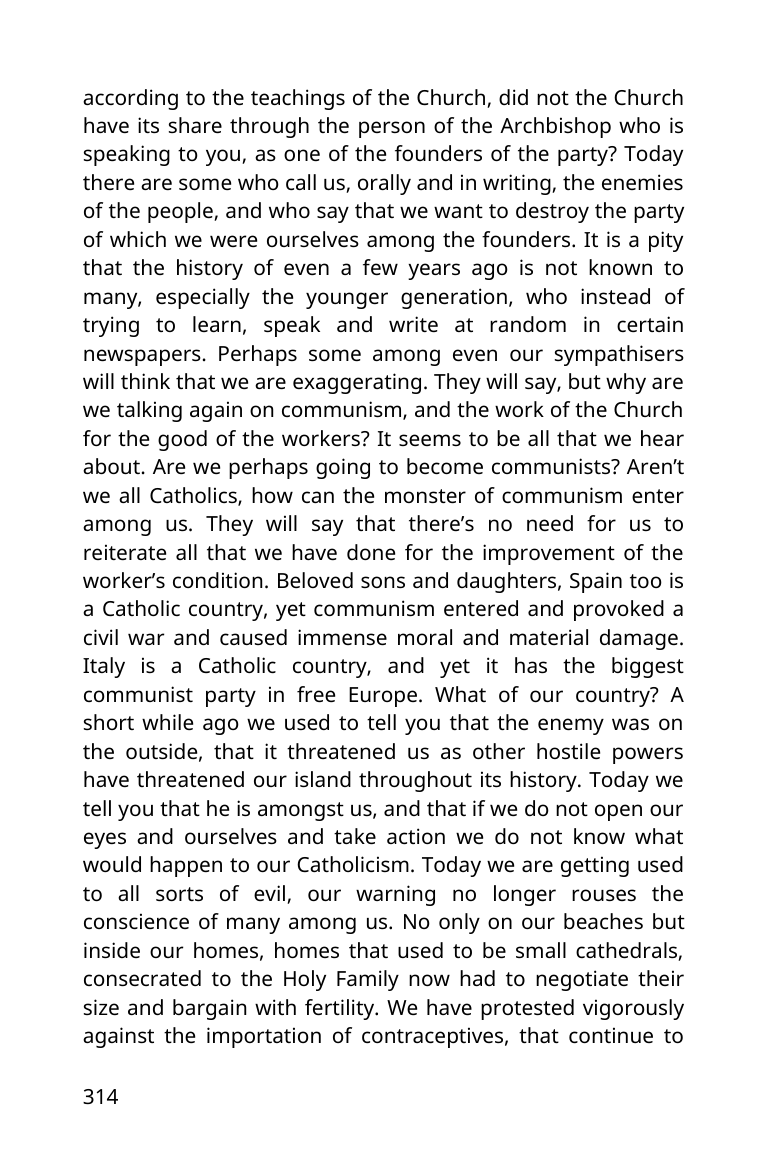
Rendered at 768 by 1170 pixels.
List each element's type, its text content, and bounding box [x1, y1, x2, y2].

text according to the teachings of the Church, did not the Church have its share through the person of the Archbishop who is speaking to you, as one of the founders of the party? Today there are some who call us, orally and in writing, the enemies of the people, and who say that we want to destroy the party of which we were ourselves among the founders. It is a pity that the history of even a few years ago is not known to many, especially the younger generation, who instead of trying to learn, speak and write at random in certain newspapers. Perhaps some among even our sympathisers will think that we are exaggerating. They will say, but why are we talking again on communism, and the work of the Church for the good of the workers? It seems to be all that we hear about. Are we perhaps going to become communists? Aren’t we all Catholics, how can the monster of communism enter among us. They will say that there’s no need for us to reiterate all that we have done for the improvement of the worker’s condition. Beloved sons and daughters, Spain too is a Catholic country, yet communism entered and provoked a civil war and caused immense moral and material damage. Italy is a Catholic country, and yet it has the biggest communist party in free Europe. What of our country? A short while ago we used to tell you that the enemy was on the outside, that it threatened us as other hostile powers have threatened our island throughout its history. Today we tell you that he is amongst us, and that if we do not open our eyes and ourselves and take action we do not know what would happen to our Catholicism. Today we are getting used to all sorts of evil, our warning no longer rouses the conscience of many among us. No only on our beaches but inside our homes, homes that used to be small cathedrals, consecrated to the Holy Family now had to negotiate their size and bargain with fertility. We have protested vigorously against the importation of contraceptives, that continue to [83, 83, 685, 1049]
